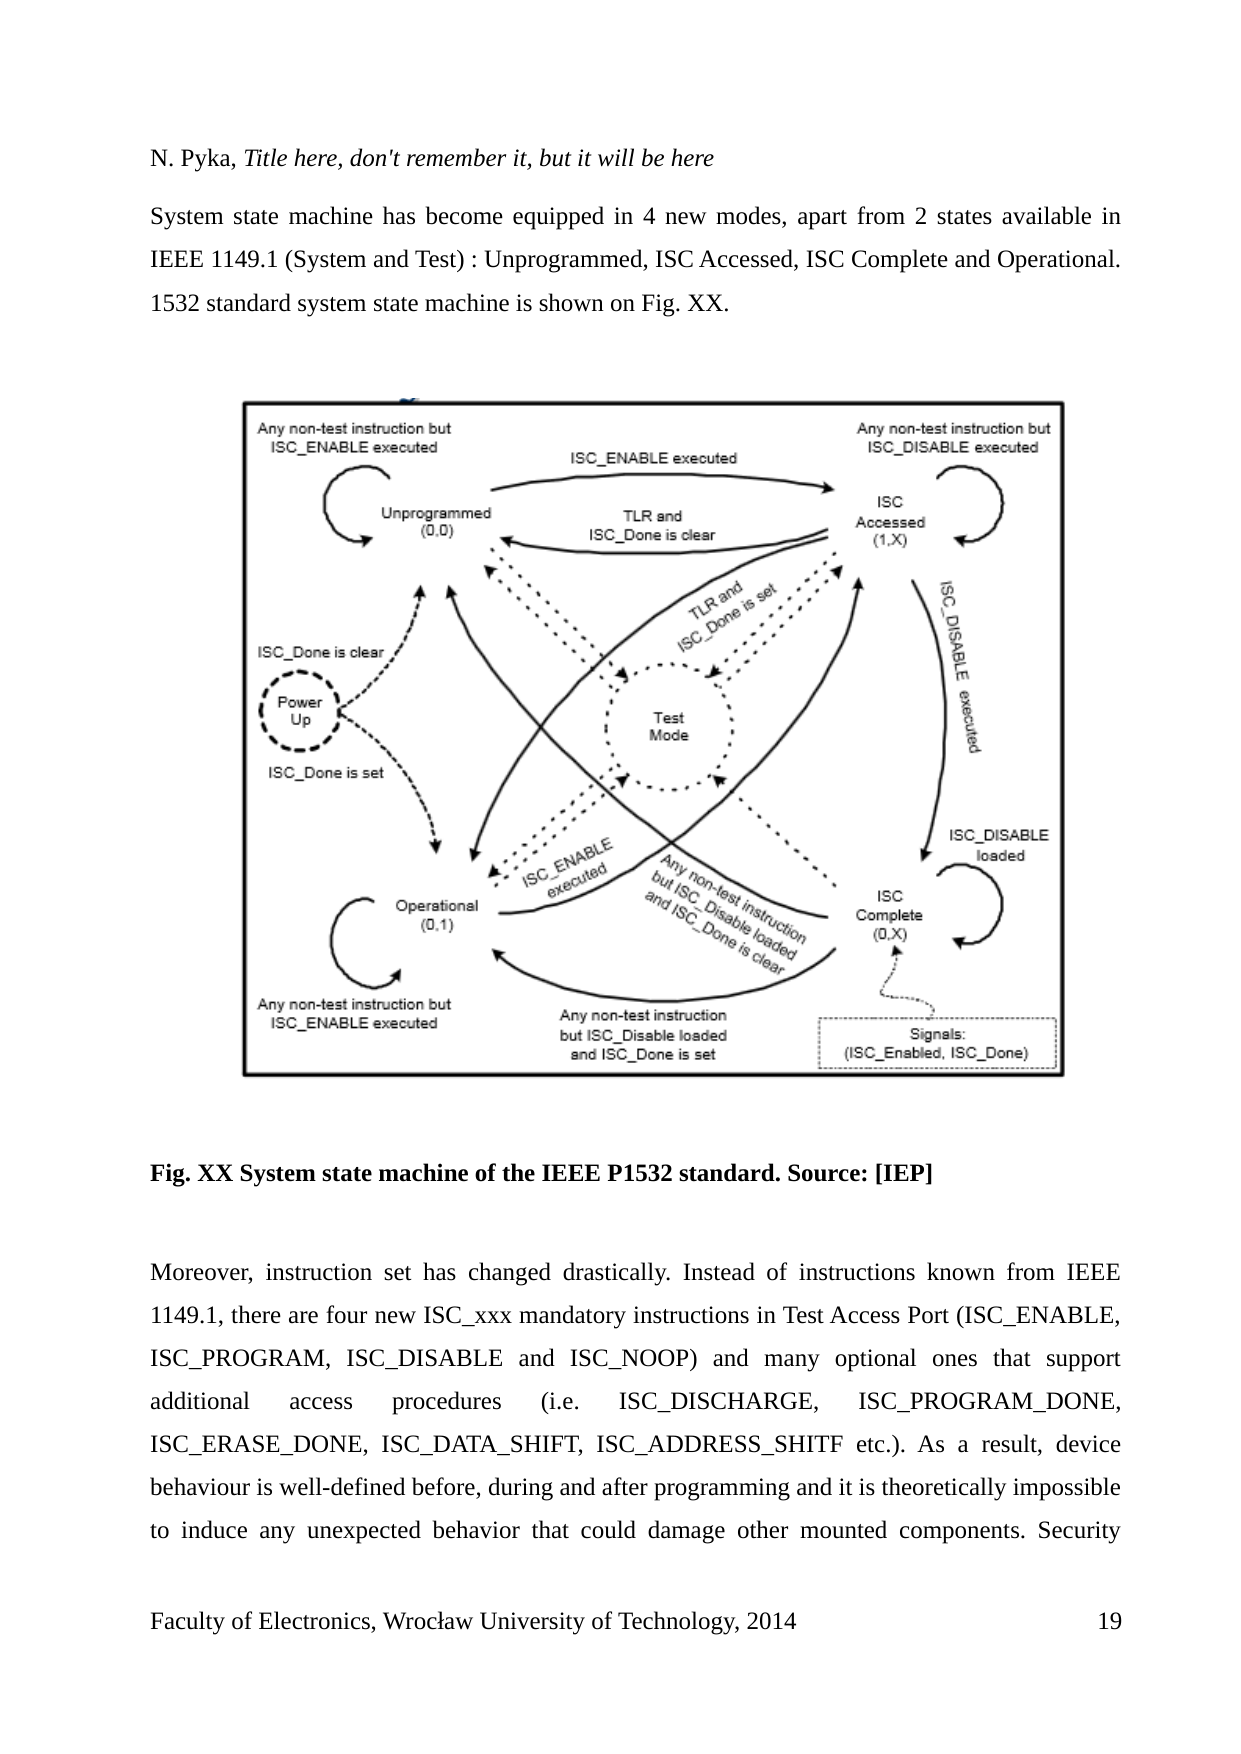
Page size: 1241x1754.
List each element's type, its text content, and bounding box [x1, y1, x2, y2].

text System state machine has become equipped in 4 new modes, apart from 2 states available in IEEE 1149.1 (System and Test) : Unprogrammed, ISC Accessed, ISC Complete and Operational. 1532 standard system state machine is shown on Fig. XX. [150, 201, 1122, 316]
text Moreover, instruction set has changed drastically. Instead of instructions known from IEEE 1149.1, there are four new ISC_xxx mandatory instructions in Test Access Port (ISC_ENABLE, ISC_PROGRAM, ISC_DISABLE and ISC_NOOP) and many optional ones that support additional access procedures (i.e. ISC_DISCHARGE, ISC_PROGRAM_DONE, ISC_ERASE_DONE, ISC_DATA_SHIFT, ISC_ADDRESS_SHITF etc.). As a result, device behaviour is well-defined before, during and after programming and it is theoretically impossible to induce any unexpected behavior that could damage other mounted components. Security [150, 1257, 1122, 1544]
picture [193, 398, 1079, 1088]
text Fig. XX System state machine of the IEEE P1532 standard. Source: [IEP] [150, 1158, 1122, 1187]
